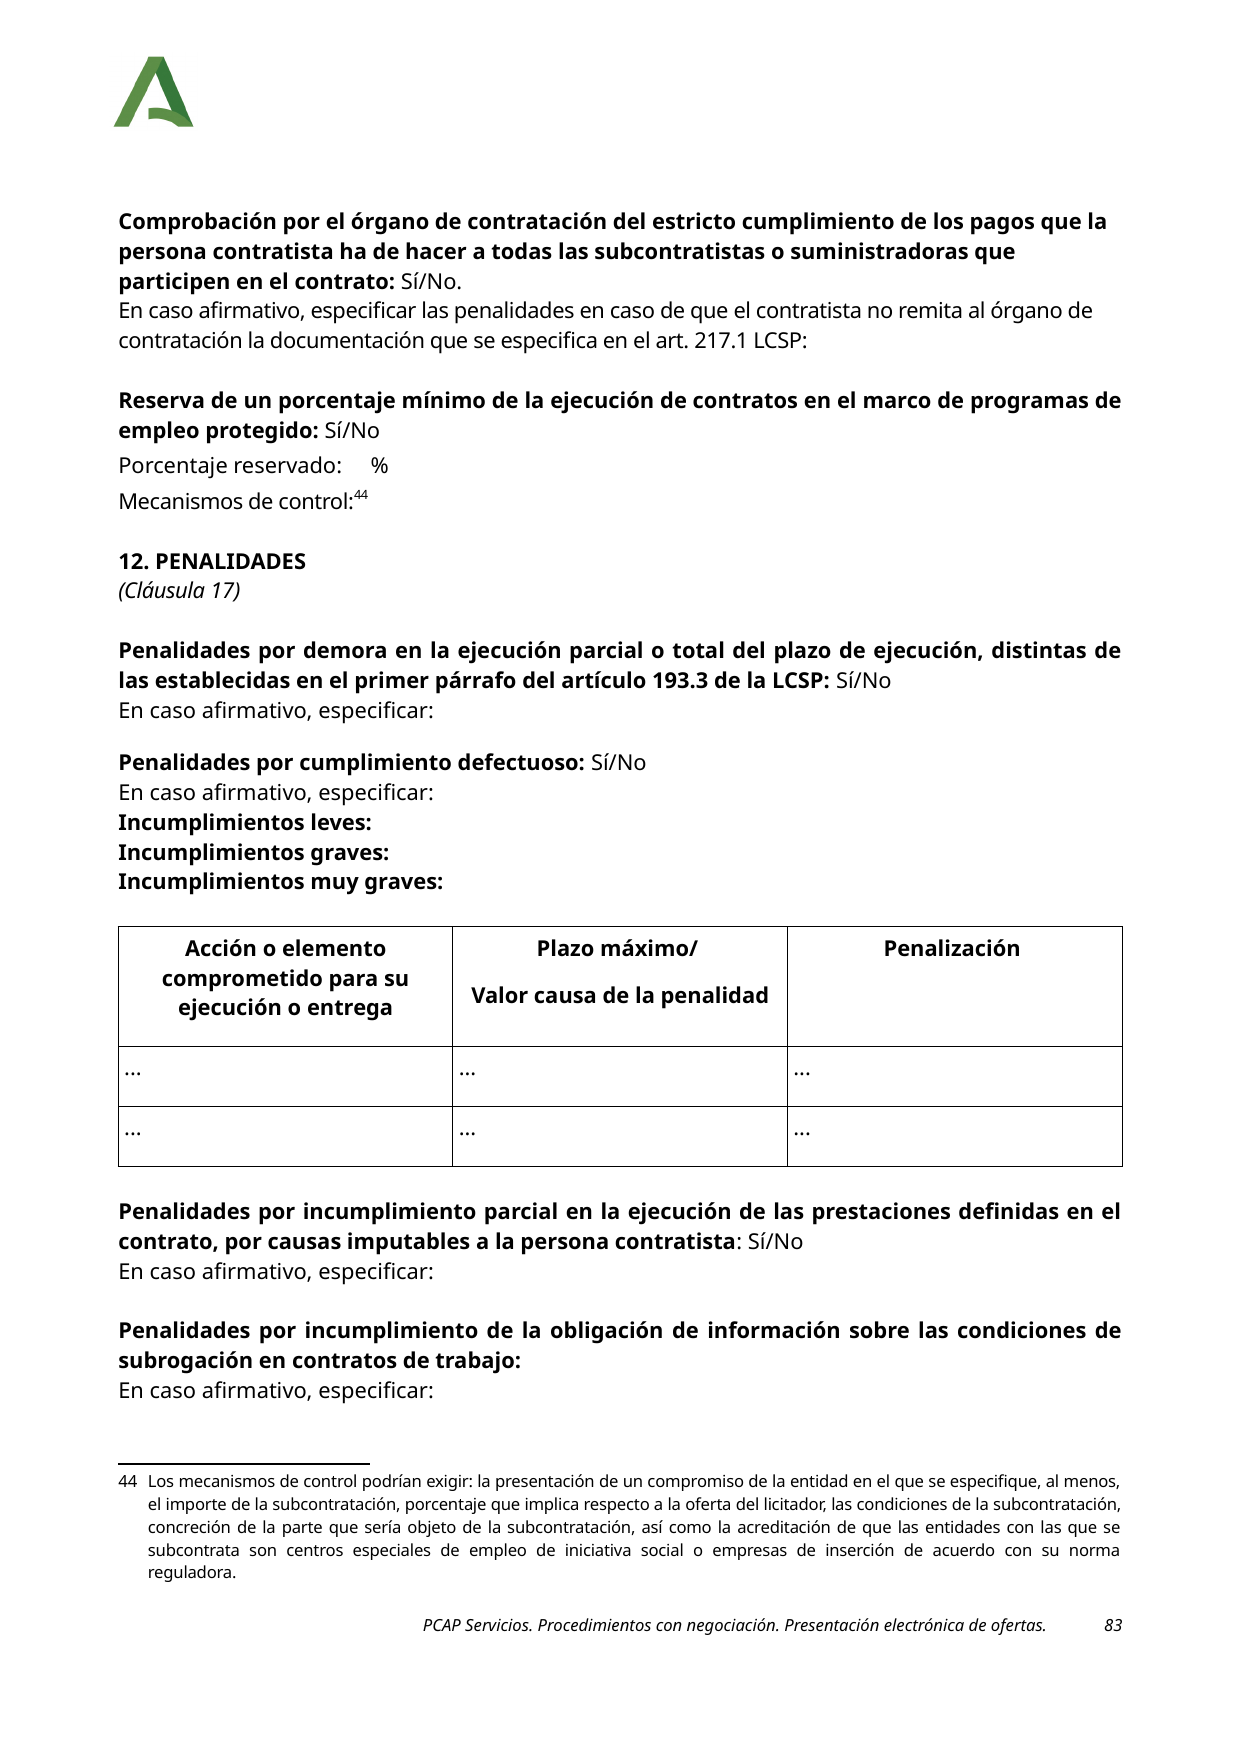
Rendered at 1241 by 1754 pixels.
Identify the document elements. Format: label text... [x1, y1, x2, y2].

text En caso afirmativo, especificar: [118, 777, 1122, 807]
table_cell ... [788, 1047, 1122, 1106]
text Penalidades por demora en la ejecución parcial o total del plazo de ejecución, distintas de las establecidas en el primer párrafo del artículo 193.3 de la LCSP: Sí/No [118, 635, 1122, 695]
text En caso afirmativo, especificar las penalidades en caso de que el contratista no remita al órgano de contratación la documentación que se especifica en el art. 217.1 LCSP: [118, 296, 1122, 355]
table_header Plazo máximo/ Valor causa de la penalidad [453, 927, 787, 1046]
table_header Acción o elemento comprometido para su ejecución o entrega [119, 927, 452, 1046]
text Reserva de un porcentaje mínimo de la ejecución de contratos en el marco de programas de empleo protegido: Sí/No [118, 385, 1122, 444]
text Penalidades por cumplimiento defectuoso: Sí/No [118, 747, 1122, 777]
text En caso afirmativo, especificar: [118, 1256, 1122, 1286]
text Porcentaje reservado: % [118, 450, 1122, 480]
table_cell ... [119, 1107, 452, 1166]
text Penalidades por incumplimiento parcial en la ejecución de las prestaciones definidas en el contrato, por causas imputables a la persona contratista: Sí/No [118, 1196, 1122, 1256]
text 12. PENALIDADES [118, 546, 1122, 576]
text Mecanismos de control: [118, 486, 1122, 516]
table_cell ... [453, 1107, 787, 1166]
table_cell ... [119, 1047, 452, 1106]
table_cell ... [453, 1047, 787, 1106]
text Incumplimientos leves: [118, 807, 1122, 837]
text Los mecanismos de control podrían exigir: la presentación de un compromiso de la entidad en el que se especifique, al menos, el importe de la subcontratación, porcentaje que implica respecto a la oferta del licitador, las condiciones de la subcontratación, concreción de la parte que sería objeto de la subcontratación, así como la acreditación de que las entidades con las que se subcontrata son centros especiales de empleo de iniciativa social o empresas de inserción de acuerdo con su norma reguladora. [118, 1470, 1122, 1584]
text Comprobación por el órgano de contratación del estricto cumplimiento de los pagos que la persona contratista ha de hacer a todas las subcontratistas o suministradoras que participen en el contrato: Sí/No. [118, 206, 1122, 296]
table_cell ... [788, 1107, 1122, 1166]
text Incumplimientos graves: [118, 837, 1122, 866]
text En caso afirmativo, especificar: [118, 695, 1122, 724]
text Penalidades por incumplimiento de la obligación de información sobre las condiciones de subrogación en contratos de trabajo: [118, 1316, 1122, 1375]
text Incumplimientos muy graves: [118, 866, 1122, 896]
text En caso afirmativo, especificar: [118, 1375, 1122, 1405]
table_header Penalización [788, 927, 1122, 1046]
text (Cláusula 17) [118, 576, 1122, 605]
picture [109, 52, 198, 131]
